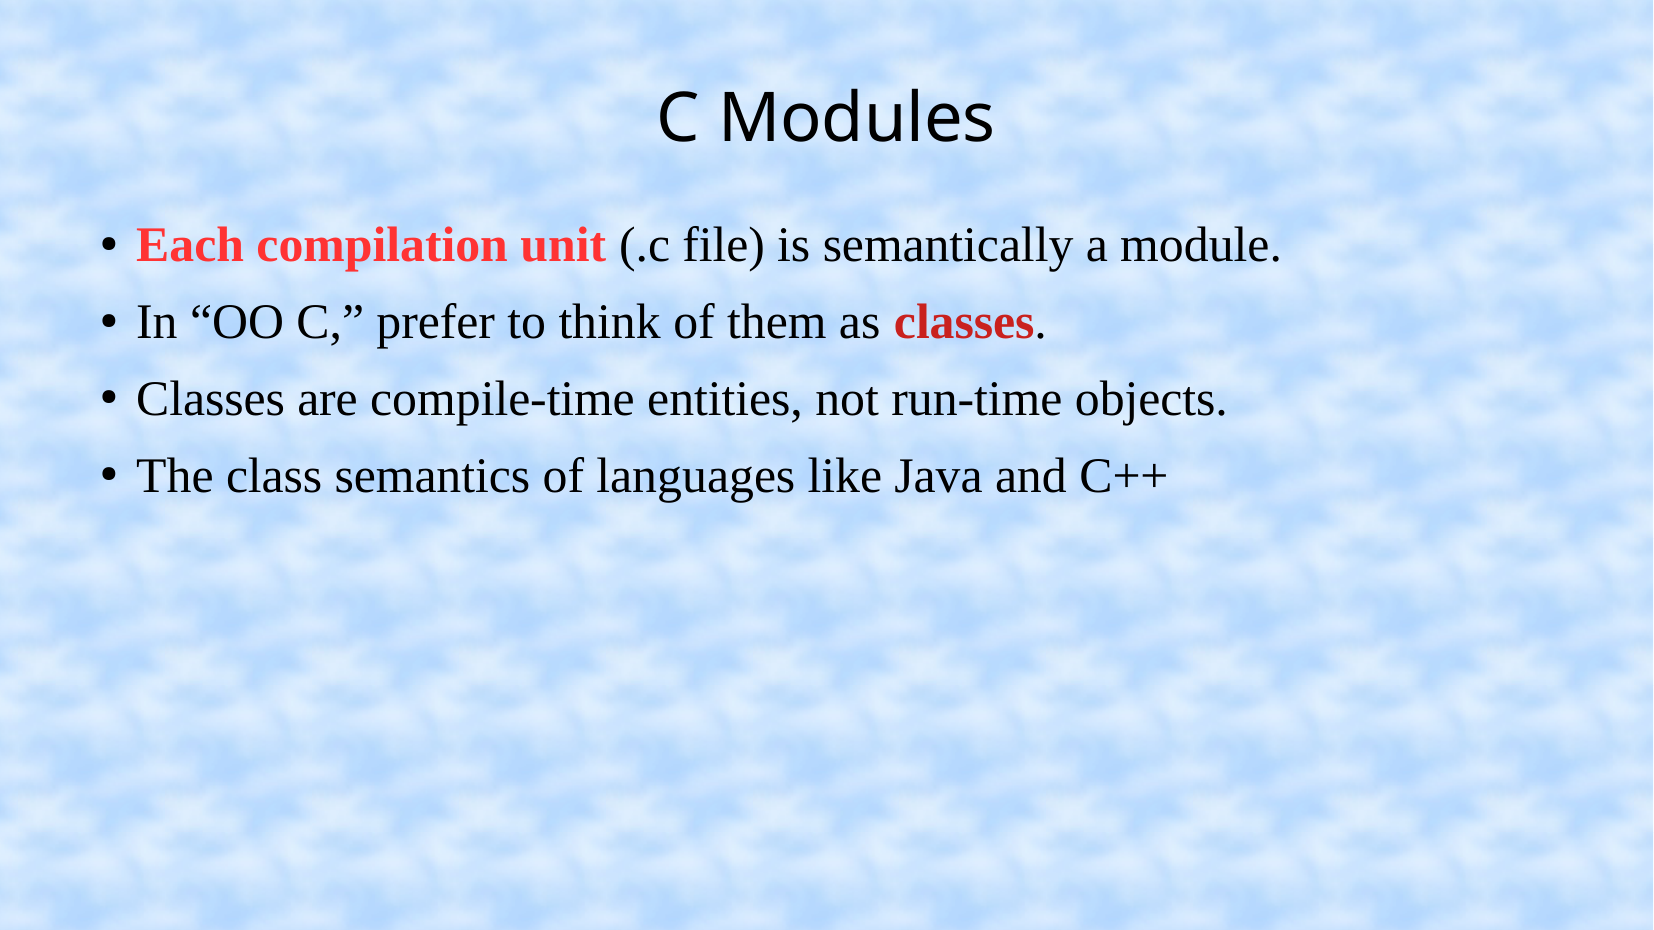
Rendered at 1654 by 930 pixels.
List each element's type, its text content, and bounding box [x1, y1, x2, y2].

picture [0, 0, 1654, 930]
list Each compilation unit (.c file) is semantically a module. In “OO C,” prefer to think of them as classes. Classes are compile-time entities, not run-time objects. The class semantics of languages like Java and C++ [82, 217, 1571, 841]
title C Modules [82, 36, 1571, 193]
